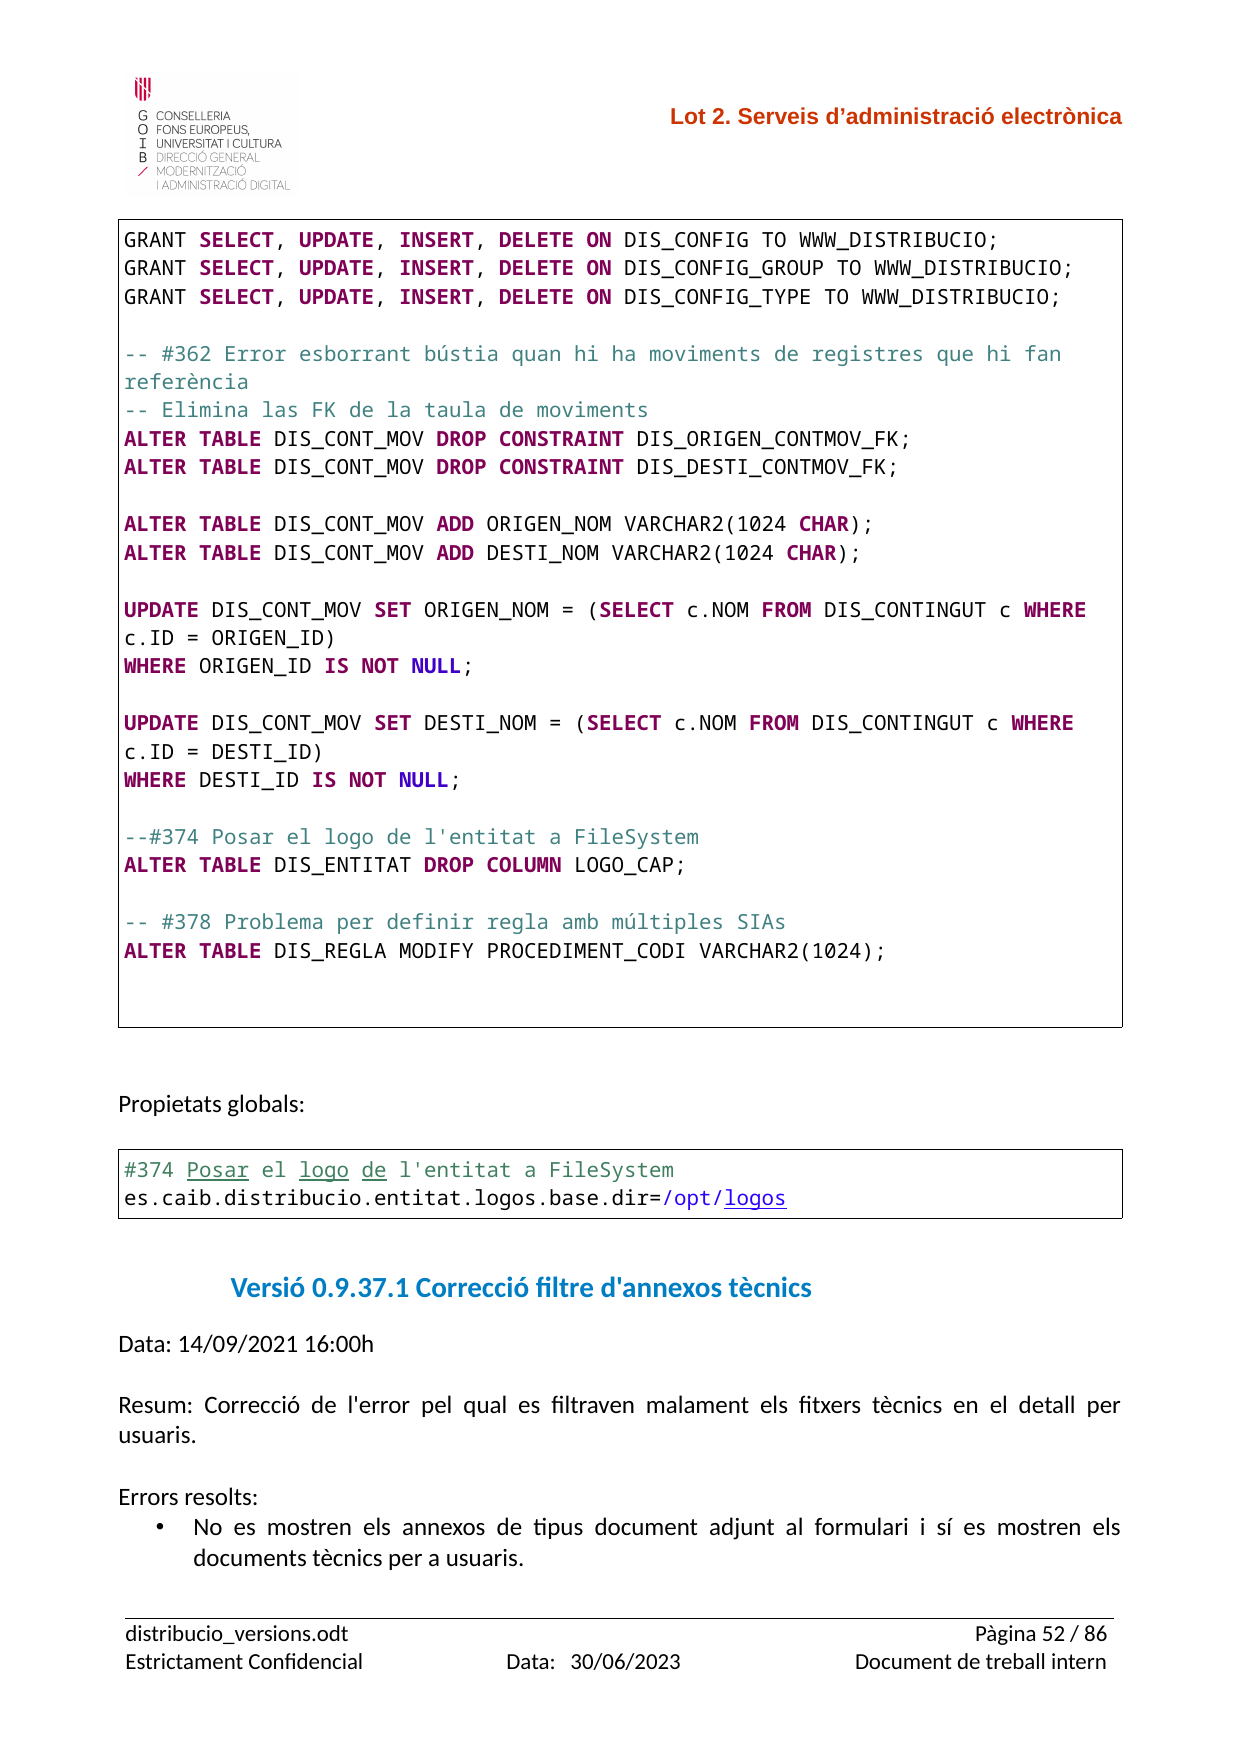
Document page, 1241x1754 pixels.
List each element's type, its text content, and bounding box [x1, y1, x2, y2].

subtitle Versió 0.9.37.1 Correcció filtre d'annexos tècnics [153, 1269, 1122, 1304]
picture [126, 70, 299, 197]
text Errors resolts: [118, 1481, 1122, 1511]
text Resum: Correcció de l'error pel qual es filtraven malament els fitxers tècnics en el detall per usuaris. [118, 1389, 1122, 1450]
list No es mostren els annexos de tipus document adjunt al formulari i sí es mostren els documents tècnics per a usuaris. [156, 1511, 1122, 1572]
text Data: 14/09/2021 16:00h [118, 1328, 1122, 1359]
table_header GRANT SELECT, UPDATE, INSERT, DELETE ON DIS_CONFIG TO WWW_DISTRIBUCIO; GRANT SELECT, UPDATE, INSERT, DELETE ON DIS_CONFIG_GROUP TO WWW_DISTRIBUCIO; GRANT SELECT, UPDATE, INSERT, DELETE ON DIS_CONFIG_TYPE TO WWW_DISTRIBUCIO; -- #362 Error esborrant bústia quan hi ha moviments de registres que hi fan referència -- Elimina las FK de la taula de moviments ALTER TABLE DIS_CONT_MOV DROP CONSTRAINT DIS_ORIGEN_CONTMOV_FK; ALTER TABLE DIS_CONT_MOV DROP CONSTRAINT DIS_DESTI_CONTMOV_FK; ALTER TABLE DIS_CONT_MOV ADD ORIGEN_NOM VARCHAR2(1024 CHAR); ALTER TABLE DIS_CONT_MOV ADD DESTI_NOM VARCHAR2(1024 CHAR); UPDATE DIS_CONT_MOV SET ORIGEN_NOM = (SELECT c.NOM FROM DIS_CONTINGUT c WHERE c.ID = ORIGEN_ID) WHERE ORIGEN_ID IS NOT NULL; UPDATE DIS_CONT_MOV SET DESTI_NOM = (SELECT c.NOM FROM DIS_CONTINGUT c WHERE c.ID = DESTI_ID) WHERE DESTI_ID IS NOT NULL; --#374 Posar el logo de l'entitat a FileSystem ALTER TABLE DIS_ENTITAT DROP COLUMN LOGO_CAP; -- #378 Problema per definir regla amb múltiples SIAs ALTER TABLE DIS_REGLA MODIFY PROCEDIMENT_CODI VARCHAR2(1024); [119, 220, 1122, 1027]
table_header #374 Posar el logo de l'entitat a FileSystem es.caib.distribucio.entitat.logos.base.dir=/opt/logos [119, 1150, 1122, 1218]
text Propietats globals: [118, 1088, 1122, 1119]
